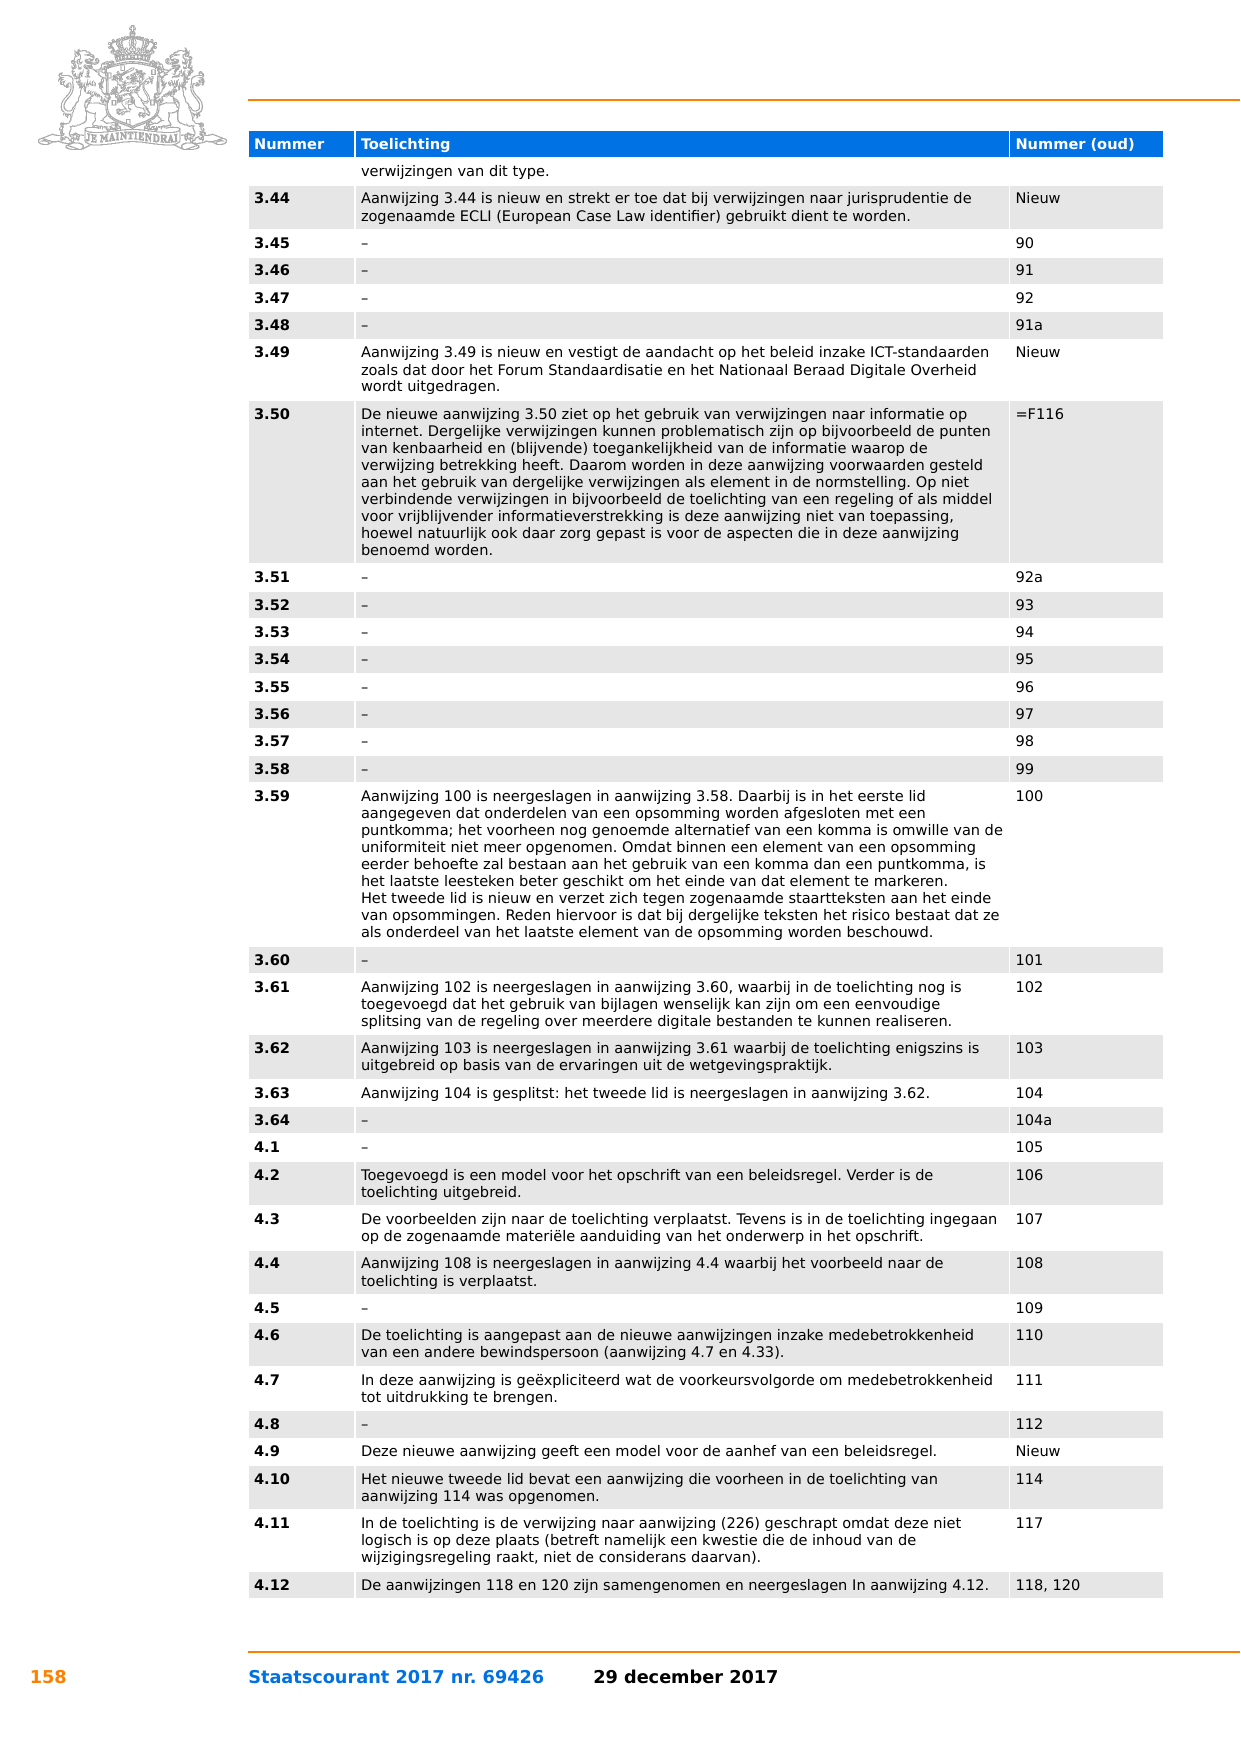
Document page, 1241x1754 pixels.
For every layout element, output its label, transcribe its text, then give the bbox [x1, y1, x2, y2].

table_cell 104a [1010, 1107, 1163, 1133]
table_cell 3.46 [249, 258, 354, 284]
table_cell – [356, 1295, 1009, 1321]
table_cell 4.1 [249, 1135, 354, 1161]
table_cell De nieuwe aanwijzing 3.50 ziet op het gebruik van verwijzingen naar informatie op internet. Dergelijke verwijzingen kunnen problematisch zijn op bijvoorbeeld de punten van kenbaarheid en (blijvende) toegankelijkheid van de informatie waarop de verwijzing betrekking heeft. Daarom worden in deze aanwijzing voorwaarden gesteld aan het gebruik van dergelijke verwijzingen als element in de normstelling. Op niet verbindende verwijzingen in bijvoorbeeld de toelichting van een regeling of als middel voor vrijblijvender informatieverstrekking is deze aanwijzing niet van toepassing, hoewel natuurlijk ook daar zorg gepast is voor de aspecten die in deze aanwijzing benoemd worden. [356, 401, 1009, 563]
table_cell – [356, 258, 1009, 284]
table_cell 97 [1010, 701, 1163, 728]
table_cell 103 [1010, 1035, 1163, 1079]
table_cell 93 [1010, 592, 1163, 618]
table_cell [1010, 158, 1163, 185]
table_cell 3.62 [249, 1035, 354, 1079]
table_cell Toegevoegd is een model voor het opschrift van een beleidsregel. Verder is de toelichting uitgebreid. [356, 1162, 1009, 1205]
table_cell 91 [1010, 258, 1163, 284]
table_cell – [356, 285, 1009, 311]
table_cell 99 [1010, 756, 1163, 782]
table_cell 118, 120 [1010, 1572, 1163, 1598]
table_cell 3.56 [249, 701, 354, 728]
table_cell 3.44 [249, 186, 354, 229]
table_cell 4.2 [249, 1162, 354, 1205]
table_cell – [356, 1107, 1009, 1133]
table_cell – [356, 1411, 1009, 1438]
table_cell – [356, 312, 1009, 339]
table_cell 3.64 [249, 1107, 354, 1133]
table_cell [249, 158, 354, 185]
table_cell 3.52 [249, 592, 354, 618]
table_cell Aanwijzing 108 is neergeslagen in aanwijzing 4.4 waarbij het voorbeeld naar de toelichting is verplaatst. [356, 1251, 1009, 1294]
table_cell – [356, 701, 1009, 728]
table_cell Nieuw [1010, 1439, 1163, 1465]
table_cell Aanwijzing 100 is neergeslagen in aanwijzing 3.58. Daarbij is in het eerste lid aangegeven dat onderdelen van een opsomming worden afgesloten met een puntkomma; het voorheen nog genoemde alternatief van een komma is omwille van de uniformiteit niet meer opgenomen. Omdat binnen een element van een opsomming eerder behoefte zal bestaan aan het gebruik van een komma dan een puntkomma, is het laatste leesteken beter geschikt om het einde van dat element te markeren. Het tweede lid is nieuw en verzet zich tegen zogenaamde staartteksten aan het einde van opsommingen. Reden hiervoor is dat bij dergelijke teksten het risico bestaat dat ze als onderdeel van het laatste element van de opsomming worden beschouwd. [356, 784, 1009, 946]
table_cell 92 [1010, 285, 1163, 311]
table_cell Aanwijzing 103 is neergeslagen in aanwijzing 3.61 waarbij de toelichting enigszins is uitgebreid op basis van de ervaringen uit de wetgevingspraktijk. [356, 1035, 1009, 1079]
table_cell 3.47 [249, 285, 354, 311]
table_cell 4.9 [249, 1439, 354, 1465]
table_cell De aanwijzingen 118 en 120 zijn samengenomen en neergeslagen In aanwijzing 4.12. [356, 1572, 1009, 1598]
table_cell 95 [1010, 646, 1163, 673]
table_cell 92a [1010, 564, 1163, 591]
table_cell 3.51 [249, 564, 354, 591]
table_cell 106 [1010, 1162, 1163, 1205]
table_cell 4.3 [249, 1206, 354, 1250]
table_cell – [356, 1135, 1009, 1161]
table_cell 3.63 [249, 1080, 354, 1106]
table_cell 105 [1010, 1135, 1163, 1161]
table_cell 91a [1010, 312, 1163, 339]
table_cell 98 [1010, 729, 1163, 755]
table_cell 117 [1010, 1510, 1163, 1571]
table_cell 3.54 [249, 646, 354, 673]
table_cell 3.50 [249, 401, 354, 563]
table_cell – [356, 230, 1009, 256]
table_cell 4.6 [249, 1323, 354, 1366]
table_cell De voorbeelden zijn naar de toelichting verplaatst. Tevens is in de toelichting ingegaan op de zogenaamde materiële aanduiding van het onderwerp in het opschrift. [356, 1206, 1009, 1250]
table_cell 109 [1010, 1295, 1163, 1321]
table_cell 111 [1010, 1367, 1163, 1410]
table_cell – [356, 947, 1009, 973]
picture [38, 25, 227, 150]
table_cell Aanwijzing 104 is gesplitst: het tweede lid is neergeslagen in aanwijzing 3.62. [356, 1080, 1009, 1106]
table_header Toelichting [356, 131, 1009, 157]
table_cell 114 [1010, 1466, 1163, 1509]
table_cell – [356, 592, 1009, 618]
table_cell 108 [1010, 1251, 1163, 1294]
table_cell 3.59 [249, 784, 354, 946]
table_header Nummer (oud) [1010, 131, 1163, 157]
table_cell 3.49 [249, 340, 354, 400]
table_cell 101 [1010, 947, 1163, 973]
table_cell Aanwijzing 3.49 is nieuw en vestigt de aandacht op het beleid inzake ICT-standaarden zoals dat door het Forum Standaardisatie en het Nationaal Beraad Digitale Overheid wordt uitgedragen. [356, 340, 1009, 400]
table_cell =F116 [1010, 401, 1163, 563]
table_cell 4.4 [249, 1251, 354, 1294]
table_cell Het nieuwe tweede lid bevat een aanwijzing die voorheen in de toelichting van aanwijzing 114 was opgenomen. [356, 1466, 1009, 1509]
table_cell 112 [1010, 1411, 1163, 1438]
table_cell 3.45 [249, 230, 354, 256]
table_cell Nieuw [1010, 340, 1163, 400]
table_cell 3.57 [249, 729, 354, 755]
table_cell 3.53 [249, 619, 354, 645]
table_cell 107 [1010, 1206, 1163, 1250]
table_cell 4.5 [249, 1295, 354, 1321]
table_cell 3.48 [249, 312, 354, 339]
table_cell 3.58 [249, 756, 354, 782]
table_cell – [356, 619, 1009, 645]
table_cell 94 [1010, 619, 1163, 645]
table_cell 102 [1010, 974, 1163, 1034]
table_cell 4.11 [249, 1510, 354, 1571]
table_cell Deze nieuwe aanwijzing geeft een model voor de aanhef van een beleidsregel. [356, 1439, 1009, 1465]
table_cell In de toelichting is de verwijzing naar aanwijzing (226) geschrapt omdat deze niet logisch is op deze plaats (betreft namelijk een kwestie die de inhoud van de wijzigingsregeling raakt, niet de considerans daarvan). [356, 1510, 1009, 1571]
table_cell 110 [1010, 1323, 1163, 1366]
table_cell De toelichting is aangepast aan de nieuwe aanwijzingen inzake medebetrokkenheid van een andere bewindspersoon (aanwijzing 4.7 en 4.33). [356, 1323, 1009, 1366]
table_cell 4.10 [249, 1466, 354, 1509]
table_cell 4.7 [249, 1367, 354, 1410]
table_cell 3.60 [249, 947, 354, 973]
table_cell – [356, 674, 1009, 700]
table_cell – [356, 564, 1009, 591]
table_cell 96 [1010, 674, 1163, 700]
table_cell Aanwijzing 3.44 is nieuw en strekt er toe dat bij verwijzingen naar jurisprudentie de zogenaamde ECLI (European Case Law identifier) gebruikt dient te worden. [356, 186, 1009, 229]
table_cell 4.12 [249, 1572, 354, 1598]
table_cell – [356, 729, 1009, 755]
table_cell Aanwijzing 102 is neergeslagen in aanwijzing 3.60, waarbij in de toelichting nog is toegevoegd dat het gebruik van bijlagen wenselijk kan zijn om een eenvoudige splitsing van de regeling over meerdere digitale bestanden te kunnen realiseren. [356, 974, 1009, 1034]
table_cell 90 [1010, 230, 1163, 256]
table_cell 100 [1010, 784, 1163, 946]
table_cell verwijzingen van dit type. [356, 158, 1009, 185]
table_cell 3.55 [249, 674, 354, 700]
table_header Nummer [249, 131, 354, 157]
table_cell Nieuw [1010, 186, 1163, 229]
table_cell – [356, 756, 1009, 782]
table_cell In deze aanwijzing is geëxpliciteerd wat de voorkeursvolgorde om medebetrokkenheid tot uitdrukking te brengen. [356, 1367, 1009, 1410]
table_cell 4.8 [249, 1411, 354, 1438]
table_cell 104 [1010, 1080, 1163, 1106]
table_cell 3.61 [249, 974, 354, 1034]
table_cell – [356, 646, 1009, 673]
